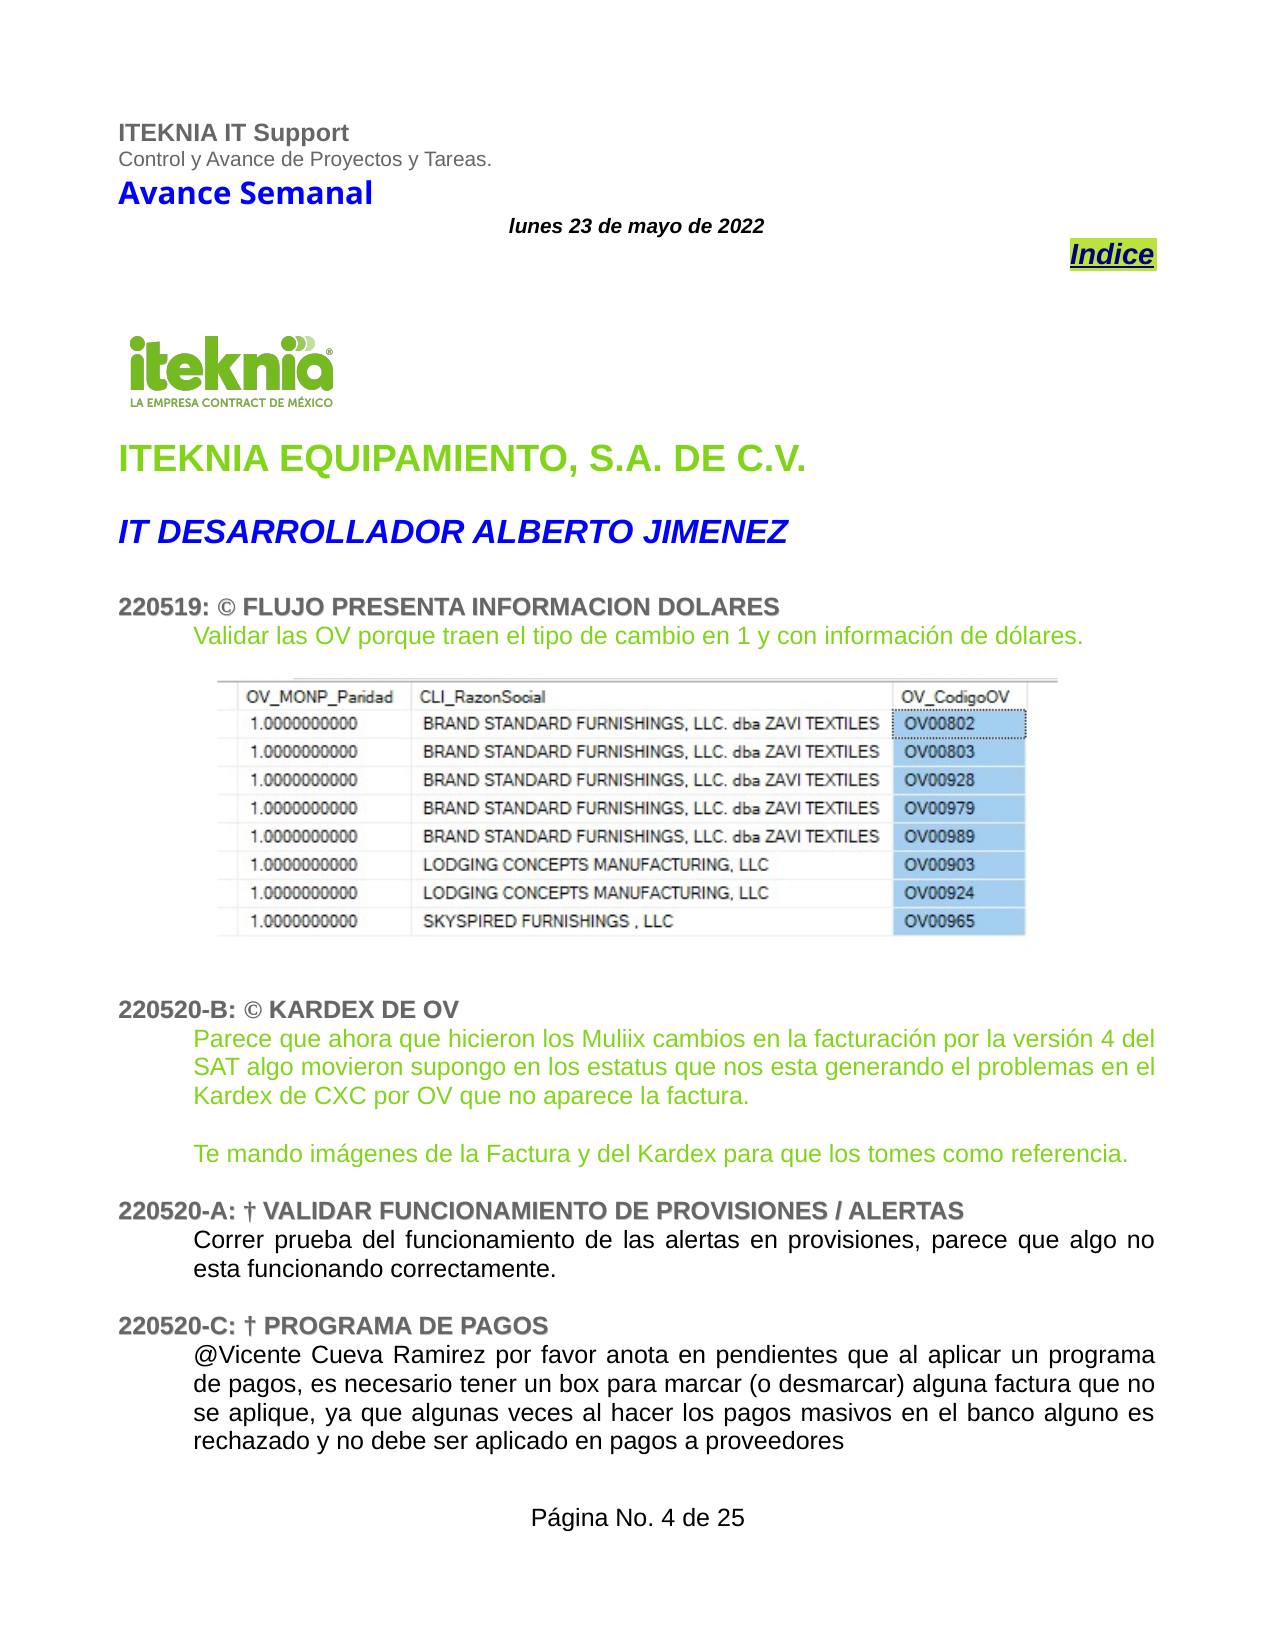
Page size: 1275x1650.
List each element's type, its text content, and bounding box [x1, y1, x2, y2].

subtitle 220520-C: † PROGRAMA DE PAGOS [118, 1311, 1157, 1340]
picture [119, 315, 344, 428]
text @Vicente Cueva Ramirez por favor anota en pendientes que al aplicar un programa de pagos, es necesario tener un box para marcar (o desmarcar) alguna factura que no se aplique, ya que algunas veces al hacer los pagos masivos en el banco alguno es rechazado y no debe ser aplicado en pagos a proveedores [193, 1340, 1157, 1455]
text Correr prueba del funcionamiento de las alertas en provisiones, parece que algo no esta funcionando correctamente. [193, 1225, 1157, 1282]
subtitle 220520-A: † VALIDAR FUNCIONAMIENTO DE PROVISIONES / ALERTAS [118, 1196, 1157, 1225]
picture [217, 678, 1058, 962]
subtitle IT DESARROLLADOR ALBERTO JIMENEZ [118, 512, 1157, 551]
text Te mando imágenes de la Factura y del Kardex para que los tomes como referencia. [193, 1139, 1157, 1167]
subtitle 220519: © FLUJO PRESENTA INFORMACION DOLARES [118, 592, 1157, 621]
text Validar las OV porque traen el tipo de cambio en 1 y con información de dólares. [118, 621, 1157, 650]
subtitle 220520-B: © KARDEX DE OV [118, 995, 1157, 1024]
subtitle ITEKNIA EQUIPAMIENTO, S.A. DE C.V. [118, 435, 1157, 479]
text Parece que ahora que hicieron los Muliix cambios en la facturación por la versión 4 del SAT algo movieron supongo en los estatus que nos esta generando el problemas en el Kardex de CXC por OV que no aparece la factura. [193, 1024, 1157, 1110]
